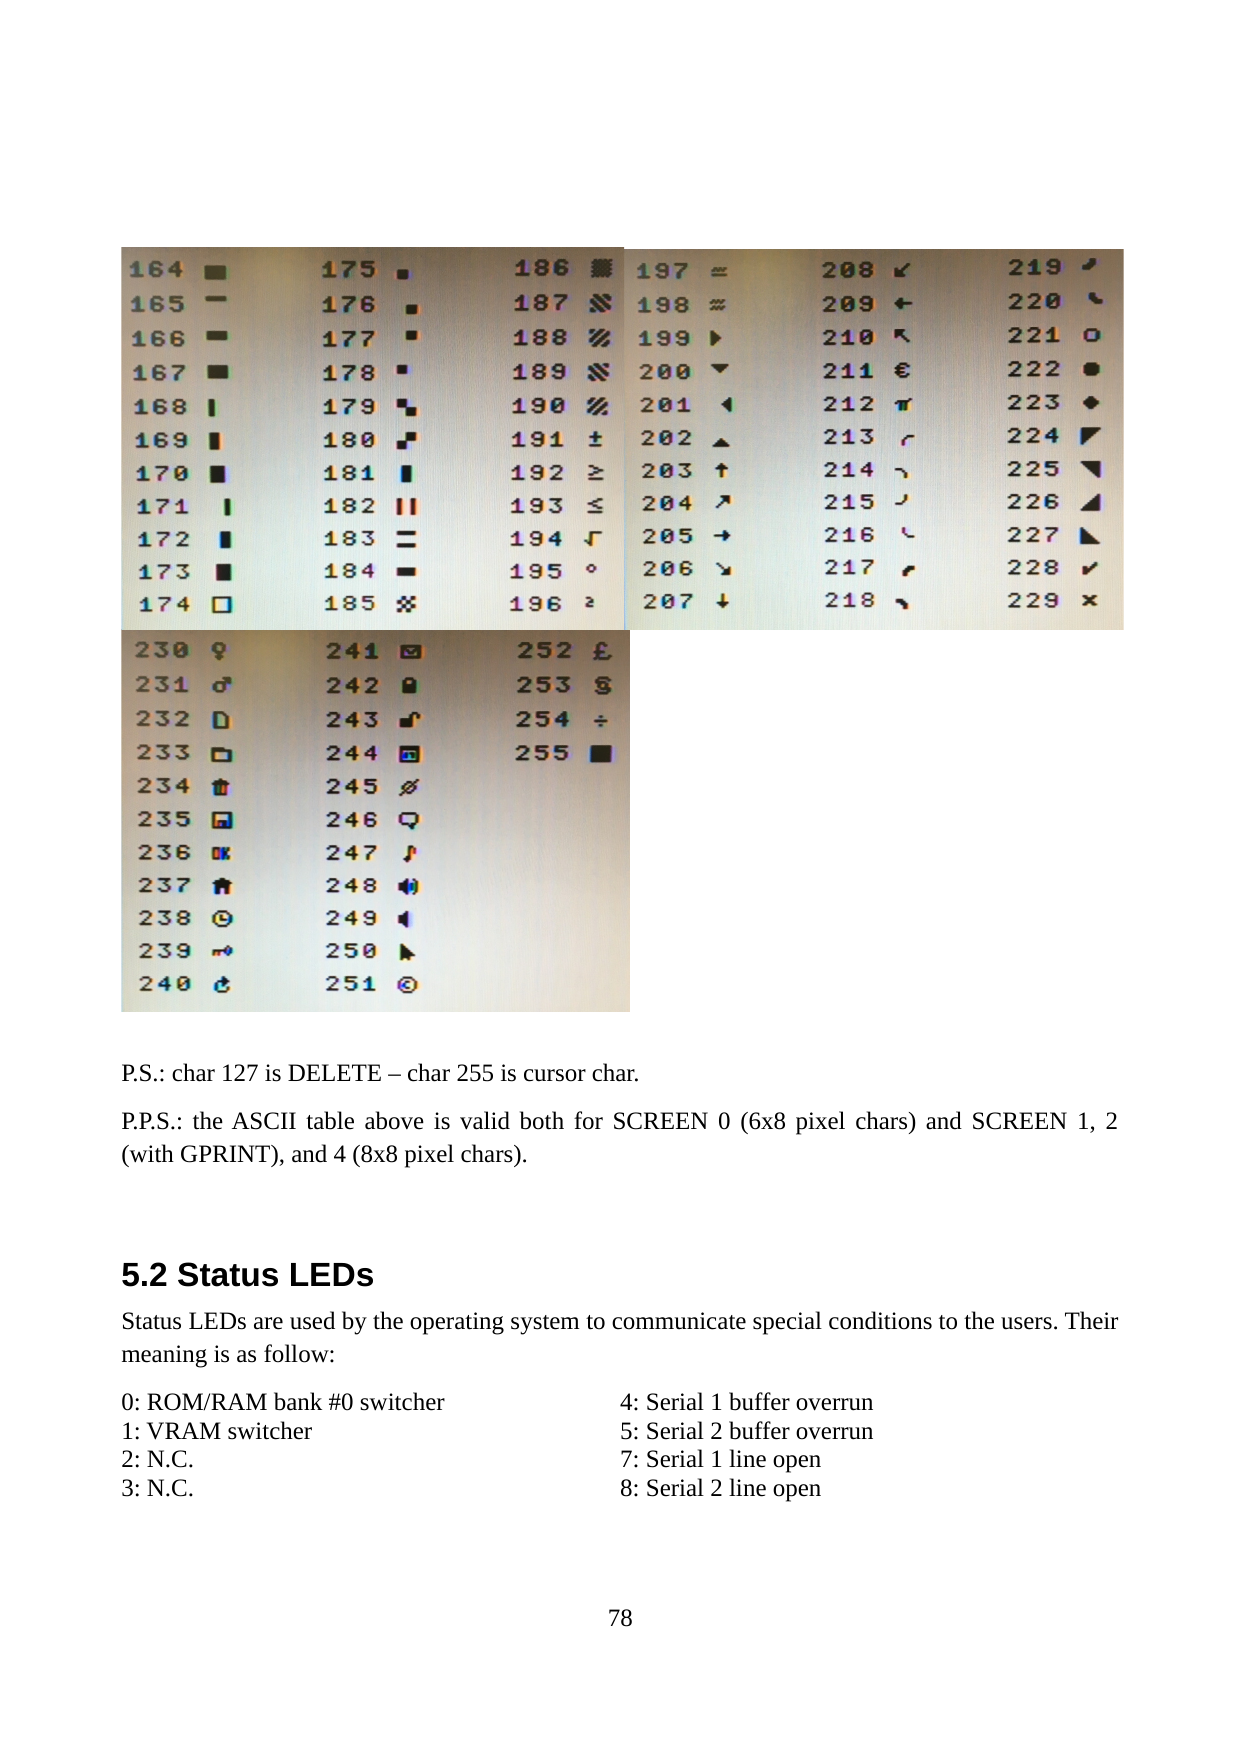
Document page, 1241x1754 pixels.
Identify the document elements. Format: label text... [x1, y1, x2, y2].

table_cell 2: N.C. [121, 1445, 620, 1473]
table_header 0: ROM/RAM bank #0 switcher [121, 1387, 620, 1416]
text Status LEDs are used by the operating system to communicate special conditions to the users. Their meaning is as follow: [121, 1306, 1119, 1368]
table_header 4: Serial 1 buffer overrun [620, 1387, 1119, 1416]
table_cell 1: VRAM switcher [121, 1416, 620, 1444]
picture [121, 247, 1124, 1012]
subtitle 5.2 Status LEDs [121, 1255, 1119, 1294]
table_cell 3: N.C. [121, 1473, 620, 1502]
table_cell 5: Serial 2 buffer overrun [620, 1416, 1119, 1444]
table_cell 8: Serial 2 line open [620, 1473, 1119, 1502]
text P.S.: char 127 is DELETE – char 255 is cursor char. [121, 1058, 1119, 1087]
text P.P.S.: the ASCII table above is valid both for SCREEN 0 (6x8 pixel chars) and SCREEN 1, 2 (with GPRINT), and 4 (8x8 pixel chars). [121, 1106, 1119, 1168]
table_cell 7: Serial 1 line open [620, 1445, 1119, 1473]
